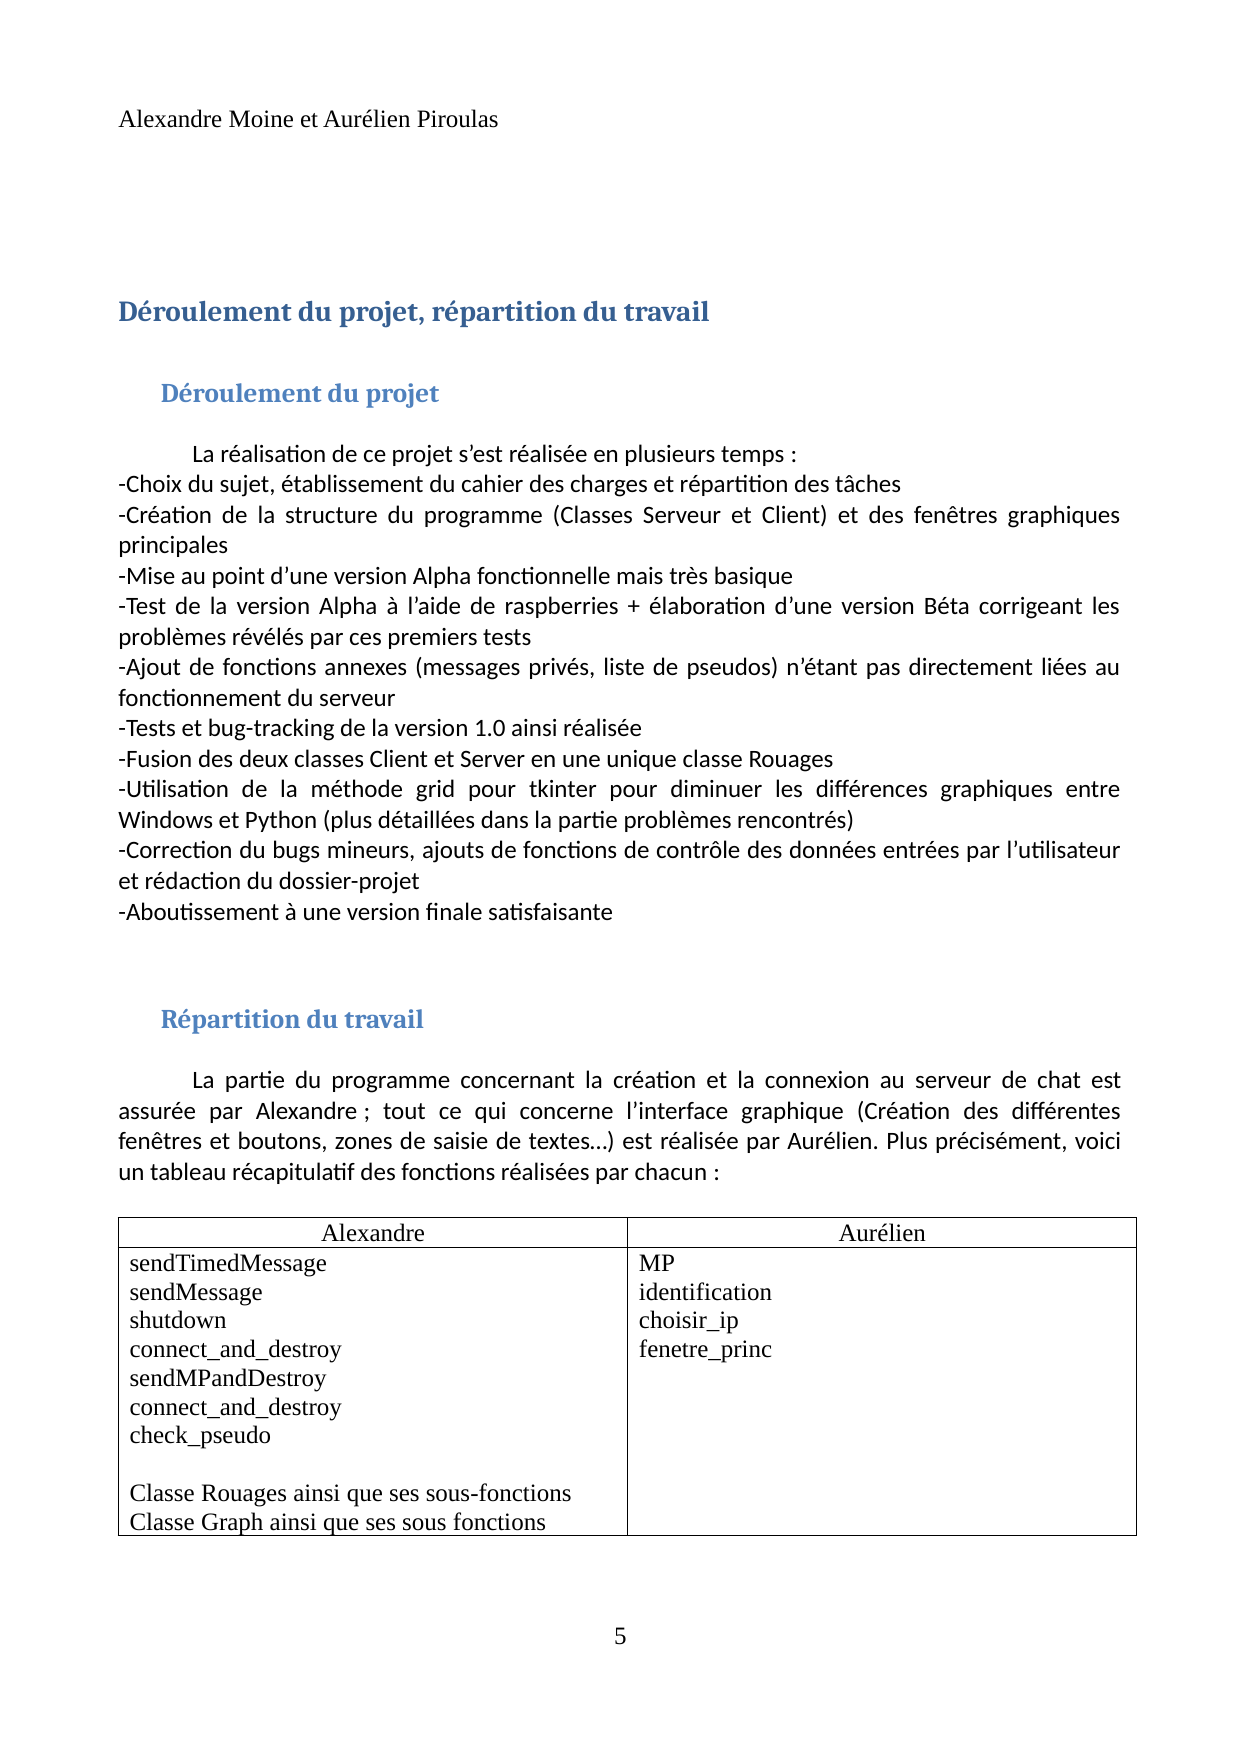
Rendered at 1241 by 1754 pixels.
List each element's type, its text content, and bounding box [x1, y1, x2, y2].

table_cell MP identification choisir_ip fenetre_princ [628, 1248, 1136, 1535]
text -Mise au point d’une version Alpha fonctionnelle mais très basique [118, 560, 1122, 590]
table_cell sendTimedMessage sendMessage shutdown connect_and_destroy sendMPandDestroy connect_and_destroy check_pseudo Classe Rouages ainsi que ses sous-fonctions Classe Graph ainsi que ses sous fonctions [119, 1248, 627, 1535]
text La réalisation de ce projet s’est réalisée en plusieurs temps : [118, 438, 1122, 468]
text -Aboutissement à une version finale satisfaisante [118, 896, 1122, 926]
text -Choix du sujet, établissement du cahier des charges et répartition des tâches [118, 468, 1122, 499]
text -Création de la structure du programme (Classes Serveur et Client) et des fenêtres graphiques principales [118, 499, 1122, 560]
text -Utilisation de la méthode grid pour tkinter pour diminuer les différences graphiques entre Windows et Python (plus détaillées dans la partie problèmes rencontrés) [118, 773, 1122, 834]
text -Tests et bug-tracking de la version 1.0 ainsi réalisée [118, 712, 1122, 743]
table_header Aurélien [628, 1218, 1136, 1247]
text -Fusion des deux classes Client et Server en une unique classe Rouages [118, 743, 1122, 773]
text -Test de la version Alpha à l’aide de raspberries + élaboration d’une version Béta corrigeant les problèmes révélés par ces premiers tests [118, 590, 1122, 651]
text -Correction du bugs mineurs, ajouts de fonctions de contrôle des données entrées par l’utilisateur et rédaction du dossier-projet [118, 834, 1122, 896]
table_header Alexandre [119, 1218, 627, 1247]
text La partie du programme concernant la création et la connexion au serveur de chat est assurée par Alexandre ; tout ce qui concerne l’interface graphique (Création des différentes fenêtres et boutons, zones de saisie de textes…) est réalisée par Aurélien. Plus précisément, voici un tableau récapitulatif des fonctions réalisées par chacun : [118, 1064, 1122, 1186]
subtitle Déroulement du projet, répartition du travail [118, 295, 1122, 328]
text -Ajout de fonctions annexes (messages privés, liste de pseudos) n’étant pas directement liées au fonctionnement du serveur [118, 651, 1122, 712]
subtitle Déroulement du projet [118, 378, 1122, 409]
subtitle Répartition du travail [118, 1004, 1122, 1036]
